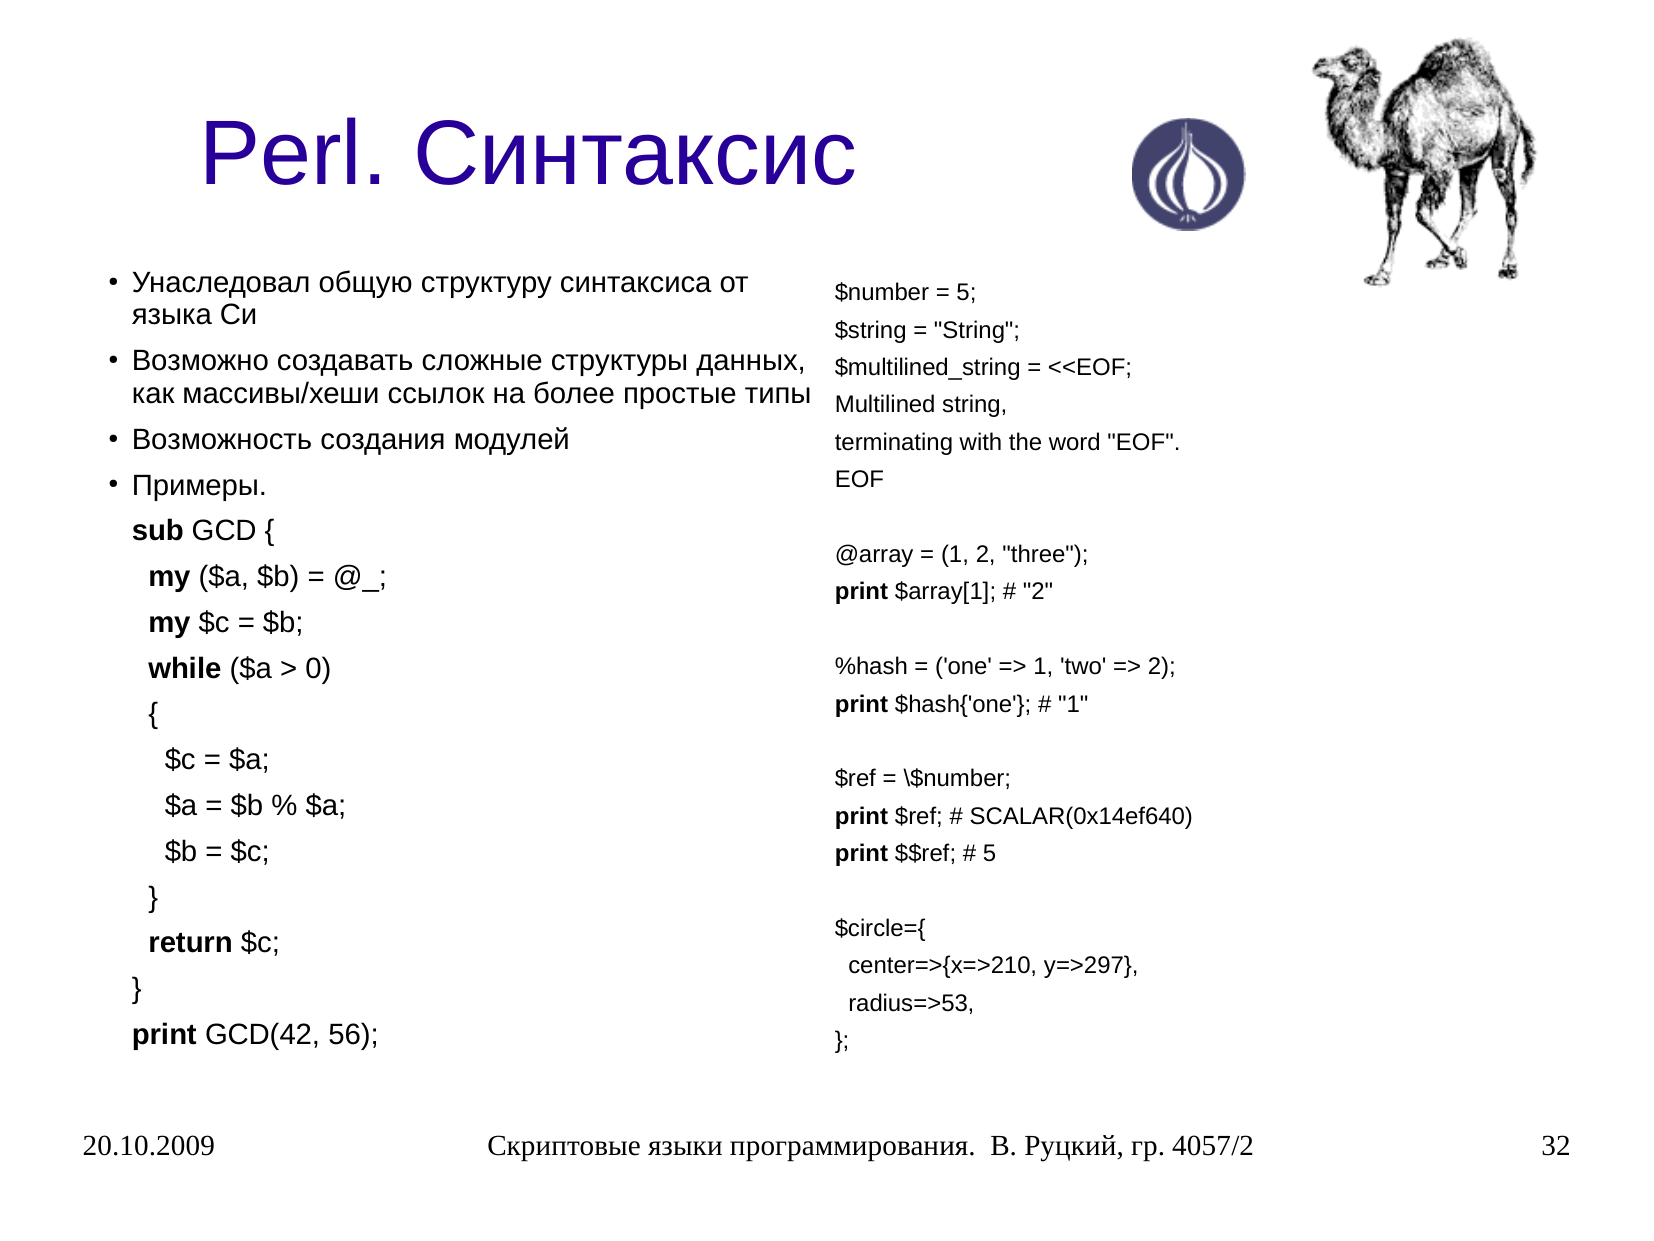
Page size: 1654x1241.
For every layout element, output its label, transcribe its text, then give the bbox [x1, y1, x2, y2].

title Perl. Синтаксис [82, 49, 975, 257]
list $number = 5; $string = "String"; $multilined_string = <<EOF; Multilined string, terminating with the word "EOF". EOF @array = (1, 2, "three"); print $array[1]; # "2" %hash = ('one' => 1, 'two' => 2); print $hash{'one'}; # "1" $ref = \$number; print $ref; # SCALAR(0x14ef640) print $$ref; # 5 $circle={ center=>{x=>210, y=>297}, radius=>53, }; [809, 279, 1536, 1063]
list Унаследовал общую структуру синтаксиса от языка Си Возможно создавать сложные структуры данных, как массивы/хеши ссылок на более простые типы Возможность создания модулей Примеры. sub GCD { my ($a, $b) = @_; my $c = $b; while ($a > 0) { $c = $a; $a = $b % $a; $b = $c; } return $c; } print GCD(42, 56); [100, 265, 827, 1085]
picture [1299, 29, 1554, 293]
picture [1132, 118, 1246, 232]
